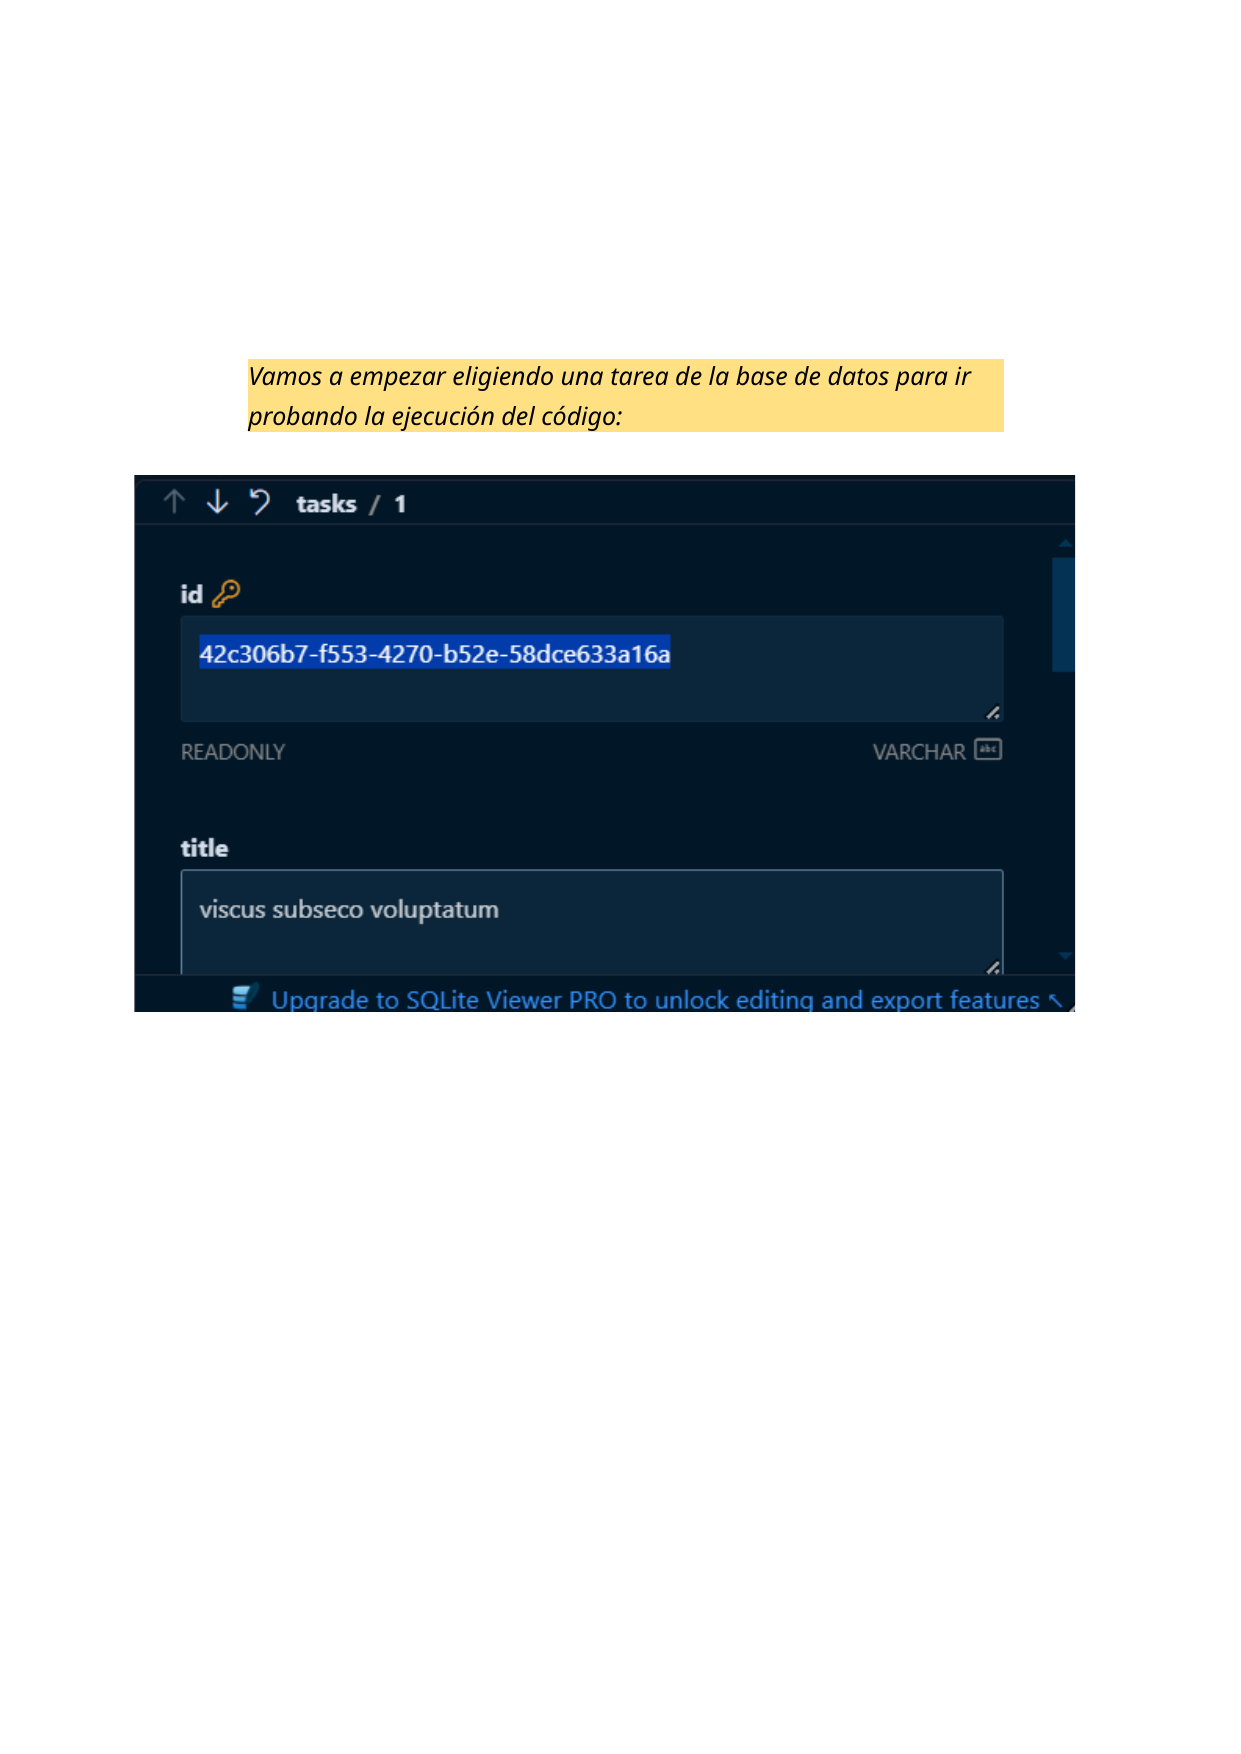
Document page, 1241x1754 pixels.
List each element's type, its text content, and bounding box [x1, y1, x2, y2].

picture [134, 475, 1075, 1012]
text Vamos a empezar eligiendo una tarea de la base de datos para ir probando la ejecución del código: [248, 359, 1004, 432]
